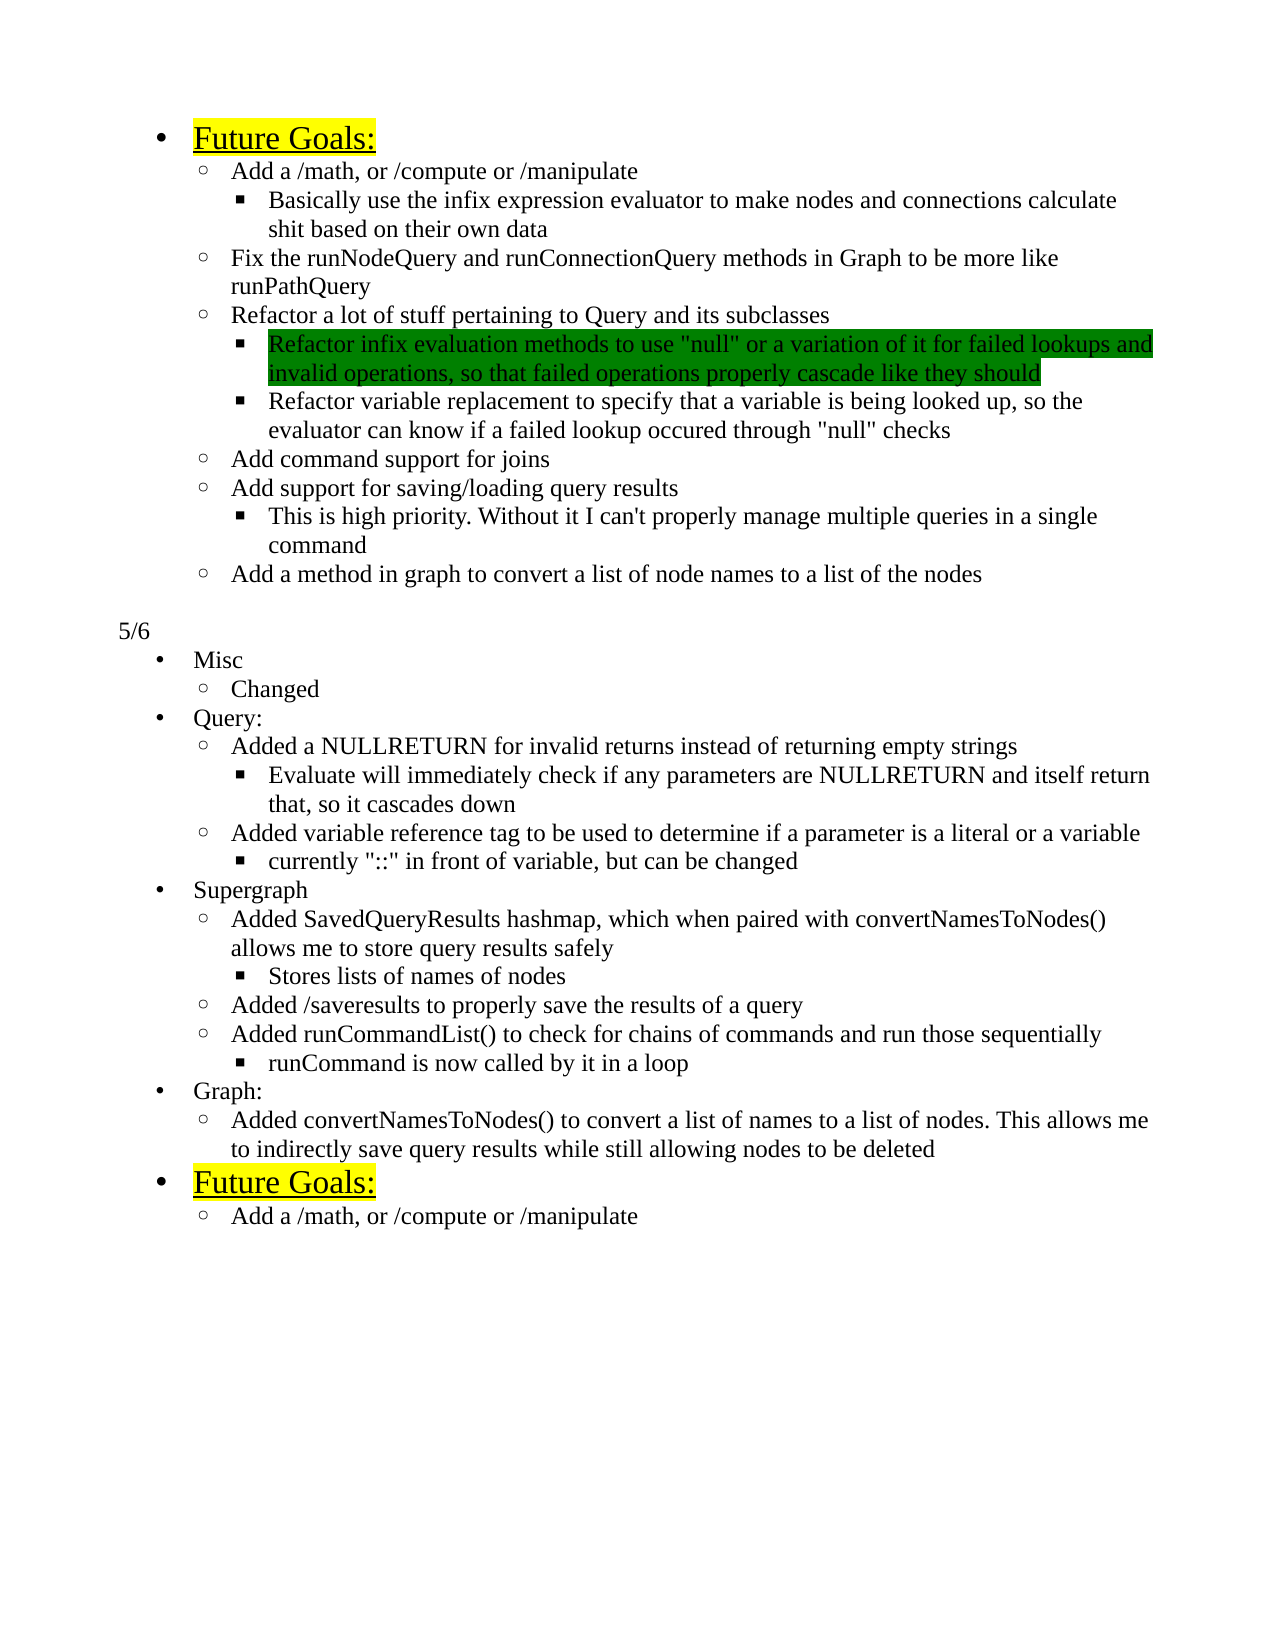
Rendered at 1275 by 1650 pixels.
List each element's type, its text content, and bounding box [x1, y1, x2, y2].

list Query: [156, 703, 1157, 731]
list Stores lists of names of nodes [231, 961, 1157, 990]
list Add support for saving/loading query results [193, 473, 1157, 501]
list Added /saveresults to properly save the results of a query [193, 990, 1157, 1019]
list currently "::" in front of variable, but can be changed [231, 846, 1157, 875]
list Misc [156, 645, 1157, 674]
text 5/6 [118, 616, 1157, 645]
list Add command support for joins [193, 444, 1157, 473]
list Refactor variable replacement to specify that a variable is being looked up, so the evaluator can know if a failed lookup occured through "null" checks [231, 386, 1157, 444]
list Basically use the infix expression evaluator to make nodes and connections calculate shit based on their own data [231, 185, 1157, 243]
list Added SavedQueryResults hashmap, which when paired with convertNamesToNodes() allows me to store query results safely [193, 904, 1157, 961]
list Add a /math, or /compute or /manipulate [193, 1201, 1157, 1230]
list Fix the runNodeQuery and runConnectionQuery methods in Graph to be more like runPathQuery [193, 243, 1157, 300]
list Refactor infix evaluation methods to use "null" or a variation of it for failed lookups and invalid operations, so that failed operations properly cascade like they should [231, 329, 1157, 386]
list Refactor a lot of stuff pertaining to Query and its subclasses [193, 300, 1157, 329]
list Added a NULLRETURN for invalid returns instead of returning empty strings [193, 731, 1157, 760]
list Add a method in graph to convert a list of node names to a list of the nodes [193, 559, 1157, 588]
list Future Goals: [156, 118, 1157, 156]
list Added convertNamesToNodes() to convert a list of names to a list of nodes. This allows me to indirectly save query results while still allowing nodes to be deleted [193, 1105, 1157, 1163]
list Added variable reference tag to be used to determine if a parameter is a literal or a variable [193, 818, 1157, 846]
list Added runCommandList() to check for chains of commands and run those sequentially [193, 1019, 1157, 1048]
list Add a /math, or /compute or /manipulate [193, 156, 1157, 185]
list Evaluate will immediately check if any parameters are NULLRETURN and itself return that, so it cascades down [231, 760, 1157, 818]
list Changed [193, 674, 1157, 703]
list This is high priority. Without it I can't properly manage multiple queries in a single command [231, 501, 1157, 559]
list Graph: [156, 1076, 1157, 1105]
list Future Goals: [156, 1163, 1157, 1201]
list runCommand is now called by it in a loop [231, 1048, 1157, 1076]
list Supergraph [156, 875, 1157, 904]
